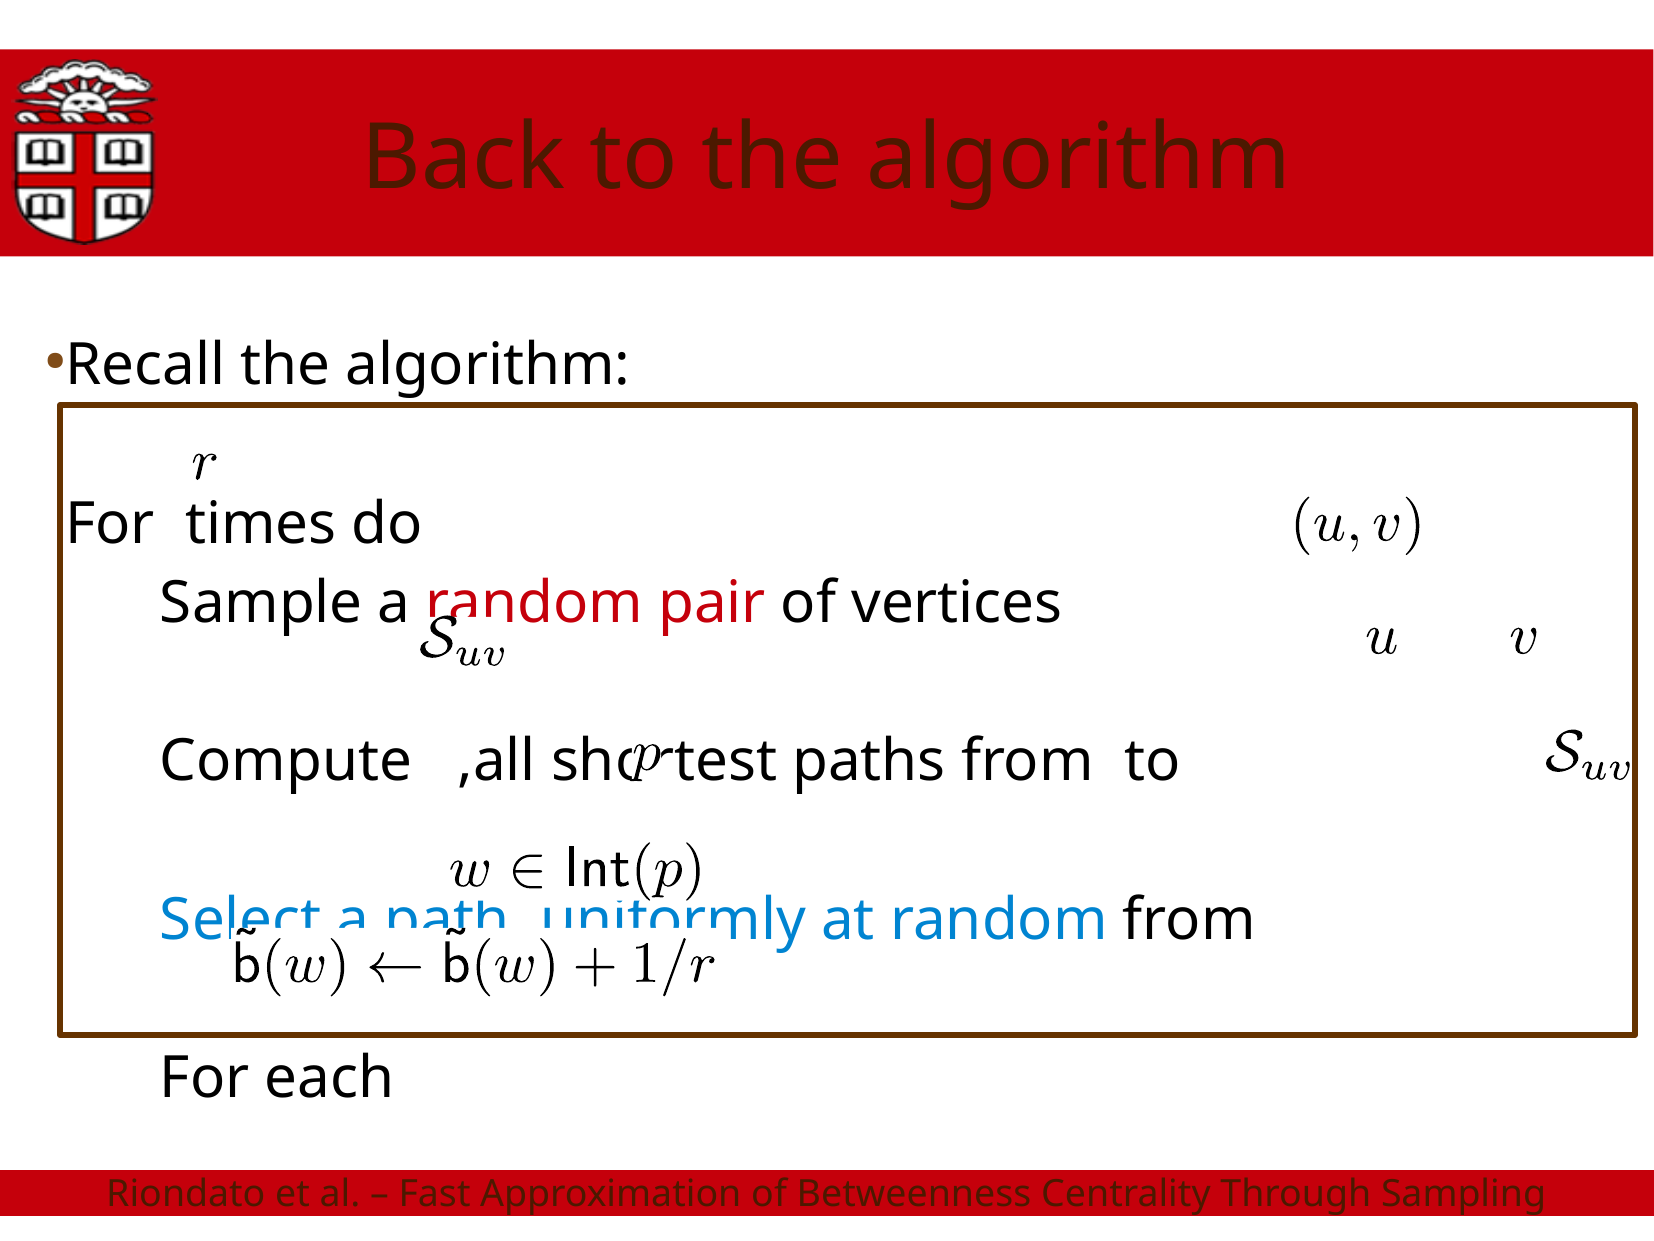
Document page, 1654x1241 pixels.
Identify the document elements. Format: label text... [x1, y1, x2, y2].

text_box [1509, 627, 1540, 655]
text_box [1290, 496, 1426, 556]
text_box Riondato et al. – Fast Approximation of Betweenness Centrality Through Sampling [0, 1170, 1654, 1216]
text_box Recall the algorithm: For times do Sample a random pair of vertices Compute ,all shortest paths from to Select a path uniformly at random from For each [30, 315, 1621, 971]
text_box [1365, 627, 1399, 655]
text_box [419, 615, 507, 666]
picture [11, 59, 158, 245]
text_box [1545, 729, 1632, 781]
text_box [630, 744, 662, 782]
text_box [191, 453, 220, 481]
text_box [231, 927, 718, 997]
text_box Recall the algorithm: For times do Sample a random pair of vertices Compute ,all shortest paths from to Select a path uniformly at random from For each [63, 408, 1621, 971]
title Back to the algorithm [0, 49, 1654, 257]
text_box [448, 842, 706, 901]
